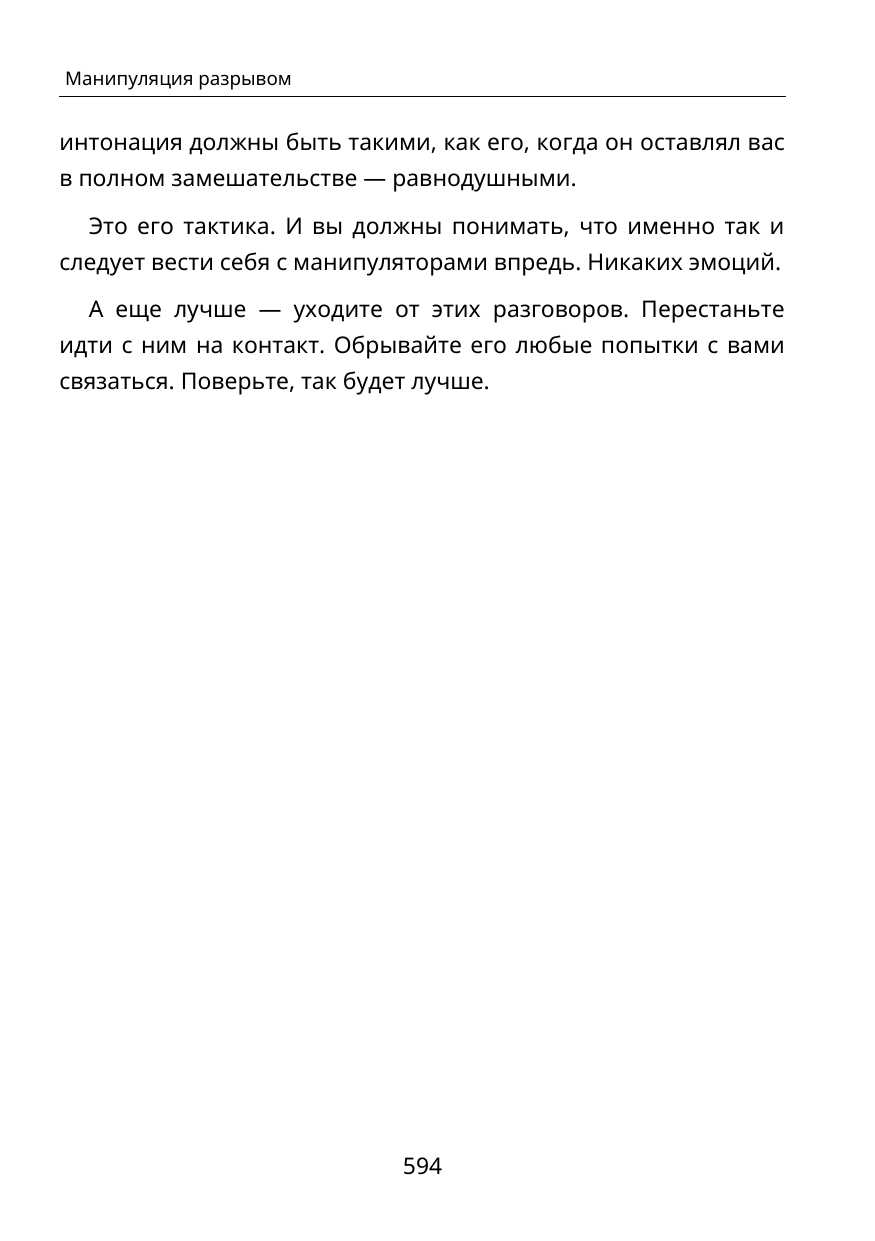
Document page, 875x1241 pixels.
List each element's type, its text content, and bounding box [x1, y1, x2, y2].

text интонация должны быть такими, как его, когда он оставлял вас в полном замешательстве — равнодушными. [59, 126, 786, 193]
text Это его тактика. И вы должны понимать, что именно так и следует вести себя с манипуляторами впредь. Никаких эмоций. [59, 210, 786, 277]
text А еще лучше — уходите от этих разговоров. Перестаньте идти с ним на контакт. Обрывайте его любые попытки с вами связаться. Поверьте, так будет лучше. [59, 293, 786, 396]
